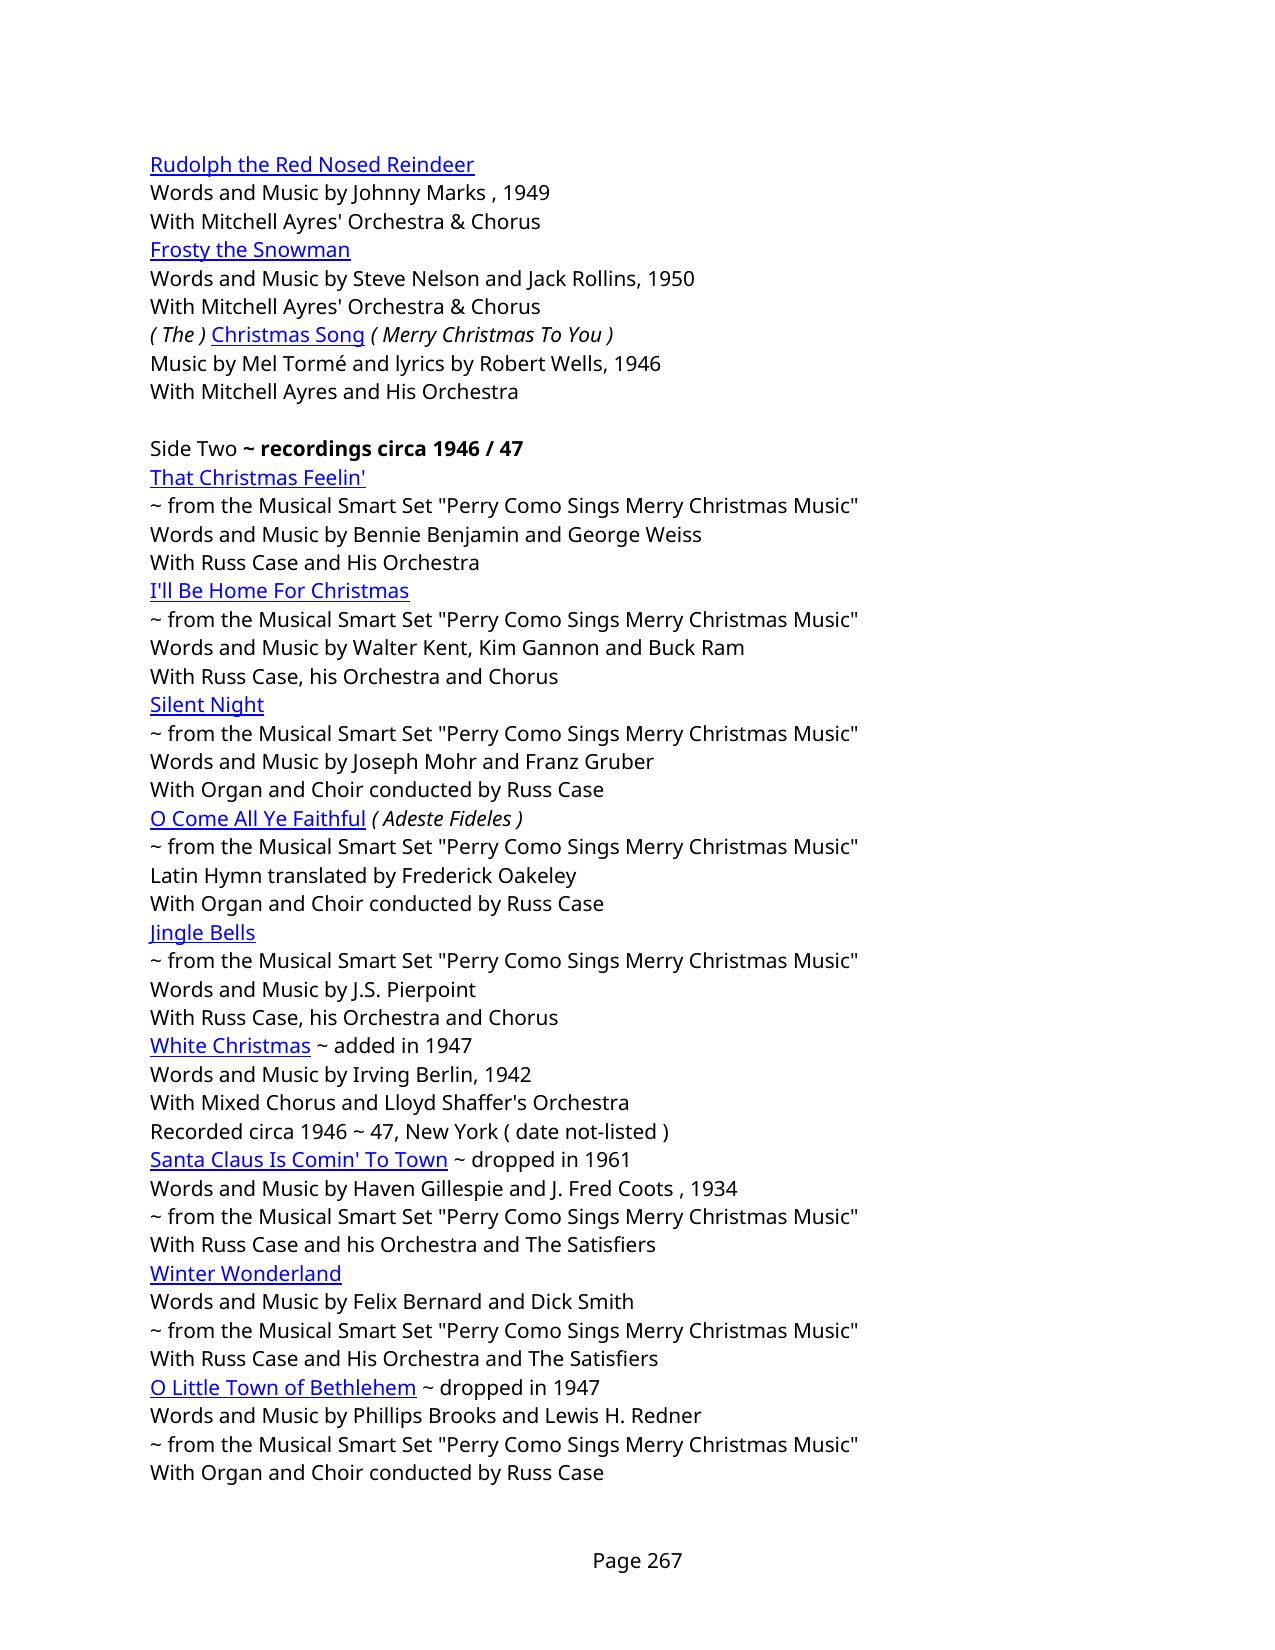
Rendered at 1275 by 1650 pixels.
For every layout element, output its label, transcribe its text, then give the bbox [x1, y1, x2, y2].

list Words and Music by Walter Kent, Kim Gannon and Buck Ram [150, 633, 1125, 662]
list With Russ Case and his Orchestra and The Satisfiers [150, 1231, 1125, 1259]
text Side Two ~ recordings circa 1946 / 47 [150, 434, 1125, 463]
list Music by Mel Tormé and lyrics by Robert Wells, 1946 [150, 349, 1125, 377]
list With Organ and Choir conducted by Russ Case [150, 1458, 1125, 1487]
list With Mitchell Ayres' Orchestra & Chorus [150, 207, 1125, 235]
list ~ from the Musical Smart Set "Perry Como Sings Merry Christmas Music" [150, 491, 1125, 520]
list ~ from the Musical Smart Set "Perry Como Sings Merry Christmas Music" [150, 605, 1125, 633]
list Santa Claus Is Comin' To Town ~ dropped in 1961 [150, 1145, 1125, 1174]
list Words and Music by Felix Bernard and Dick Smith [150, 1287, 1125, 1316]
list Recorded circa 1946 ~ 47, New York ( date not-listed ) [150, 1117, 1125, 1145]
list Words and Music by Joseph Mohr and Franz Gruber [150, 747, 1125, 776]
list White Christmas ~ added in 1947 [150, 1032, 1125, 1060]
list O Come All Ye Faithful ( Adeste Fideles ) [150, 804, 1125, 832]
list ~ from the Musical Smart Set "Perry Como Sings Merry Christmas Music" [150, 719, 1125, 747]
list With Organ and Choir conducted by Russ Case [150, 889, 1125, 918]
list Winter Wonderland [150, 1259, 1125, 1287]
list Words and Music by Johnny Marks , 1949 [150, 178, 1125, 207]
list Frosty the Snowman [150, 235, 1125, 264]
list With Russ Case and His Orchestra and The Satisfiers [150, 1344, 1125, 1373]
list ~ from the Musical Smart Set "Perry Como Sings Merry Christmas Music" [150, 946, 1125, 975]
list I'll Be Home For Christmas [150, 577, 1125, 605]
list Words and Music by Phillips Brooks and Lewis H. Redner [150, 1401, 1125, 1430]
list Words and Music by Steve Nelson and Jack Rollins, 1950 [150, 264, 1125, 292]
list ~ from the Musical Smart Set "Perry Como Sings Merry Christmas Music" [150, 1430, 1125, 1458]
list Rudolph the Red Nosed Reindeer [150, 150, 1125, 178]
list O Little Town of Bethlehem ~ dropped in 1947 [150, 1373, 1125, 1401]
list With Mitchell Ayres' Orchestra & Chorus [150, 292, 1125, 321]
list With Russ Case and His Orchestra [150, 548, 1125, 577]
list That Christmas Feelin' [150, 463, 1125, 491]
list Words and Music by J.S. Pierpoint [150, 975, 1125, 1003]
list ( The ) Christmas Song ( Merry Christmas To You ) [150, 321, 1125, 349]
list Words and Music by Irving Berlin, 1942 [150, 1060, 1125, 1088]
list With Mixed Chorus and Lloyd Shaffer's Orchestra [150, 1088, 1125, 1117]
list ~ from the Musical Smart Set "Perry Como Sings Merry Christmas Music" [150, 1316, 1125, 1344]
list Jingle Bells [150, 918, 1125, 946]
list With Organ and Choir conducted by Russ Case [150, 776, 1125, 804]
list With Mitchell Ayres and His Orchestra [150, 377, 1125, 406]
list Words and Music by Haven Gillespie and J. Fred Coots , 1934 [150, 1174, 1125, 1202]
list With Russ Case, his Orchestra and Chorus [150, 662, 1125, 690]
list ~ from the Musical Smart Set "Perry Como Sings Merry Christmas Music" [150, 1202, 1125, 1231]
list Latin Hymn translated by Frederick Oakeley [150, 861, 1125, 889]
list Silent Night [150, 690, 1125, 719]
list Words and Music by Bennie Benjamin and George Weiss [150, 520, 1125, 548]
list With Russ Case, his Orchestra and Chorus [150, 1003, 1125, 1032]
list ~ from the Musical Smart Set "Perry Como Sings Merry Christmas Music" [150, 832, 1125, 861]
